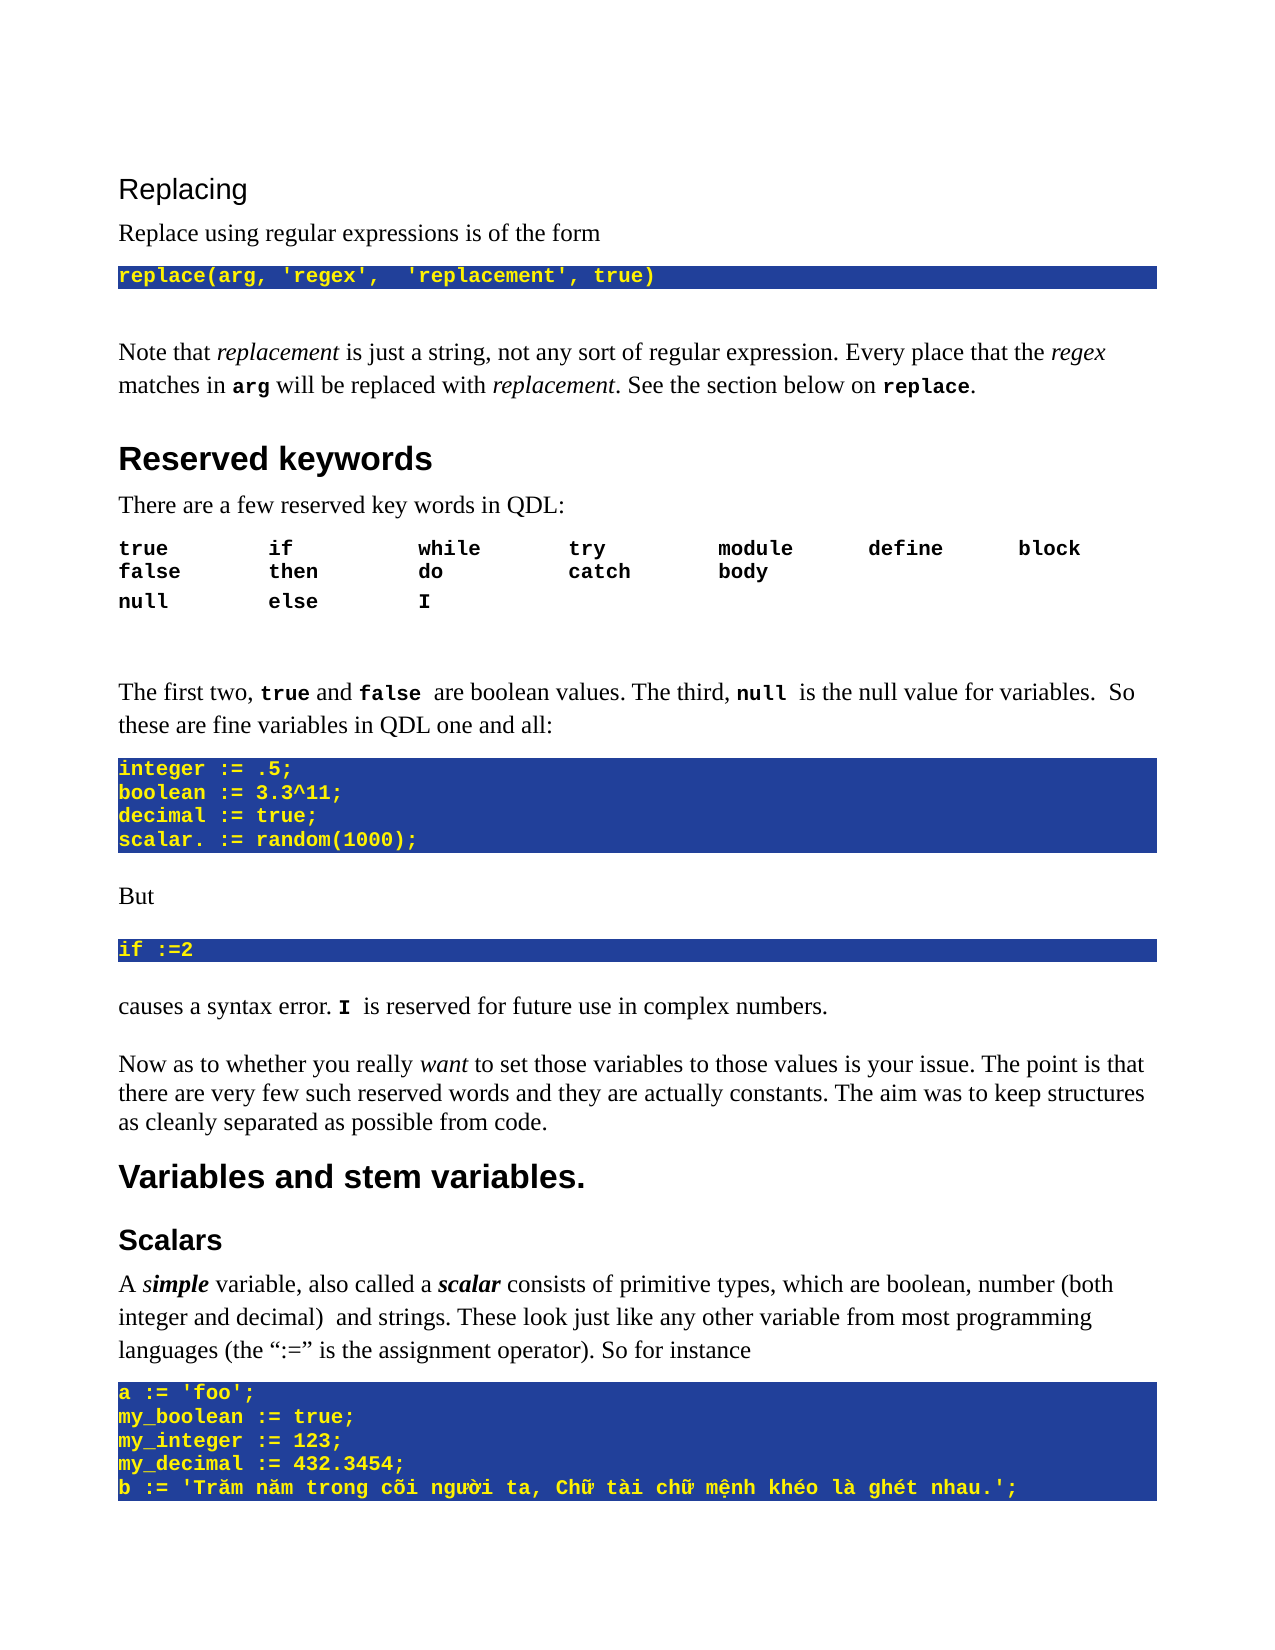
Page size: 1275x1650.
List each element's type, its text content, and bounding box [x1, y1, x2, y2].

text true if while try module define block [118, 538, 1157, 562]
text false then do catch body [118, 562, 1157, 585]
text Replace using regular expressions is of the form [118, 218, 1157, 247]
text Note that replacement is just a string, not any sort of regular expression. Every place that the regex matches in arg will be replaced with replacement. See the section below on replace. [118, 337, 1157, 399]
text integer := .5; [118, 758, 1157, 782]
text a := 'foo'; [118, 1382, 1157, 1406]
subtitle Replacing [118, 172, 1157, 205]
text my_integer := 123; [118, 1429, 1157, 1453]
text A simple variable, also called a scalar consists of primitive types, which are boolean, number (both integer and decimal) and strings. These look just like any other variable from most programming languages (the “:=” is the assignment operator). So for instance [118, 1269, 1157, 1363]
text boolean := 3.3^11; [118, 782, 1157, 805]
text my_decimal := 432.3454; [118, 1453, 1157, 1477]
text decimal := true; [118, 805, 1157, 829]
text if :=2 [118, 939, 1157, 962]
text b := 'Trăm năm trong cõi người ta, Chữ tài chữ mệnh khéo là ghét nhau.'; [118, 1477, 1157, 1501]
text scalar. := random(1000); [118, 829, 1157, 853]
subtitle Variables and stem variables. [118, 1157, 1157, 1195]
text There are a few reserved key words in QDL: [118, 490, 1157, 519]
text The first two, true and false are boolean values. The third, null is the null value for variables. So these are fine variables in QDL one and all: [118, 643, 1157, 739]
text causes a syntax error. I is reserved for future use in complex numbers. [118, 991, 1157, 1021]
subtitle Scalars [118, 1222, 1157, 1256]
text null else I [118, 585, 1157, 615]
text replace(arg, 'regex', 'replacement', true) [118, 266, 1157, 289]
subtitle Reserved keywords [118, 439, 1157, 478]
text Now as to whether you really want to set those variables to those values is your issue. The point is that there are very few such reserved words and they are actually constants. The aim was to keep structures as cleanly separated as possible from code. [118, 1021, 1157, 1136]
text my_boolean := true; [118, 1406, 1157, 1429]
text But [118, 881, 1157, 910]
